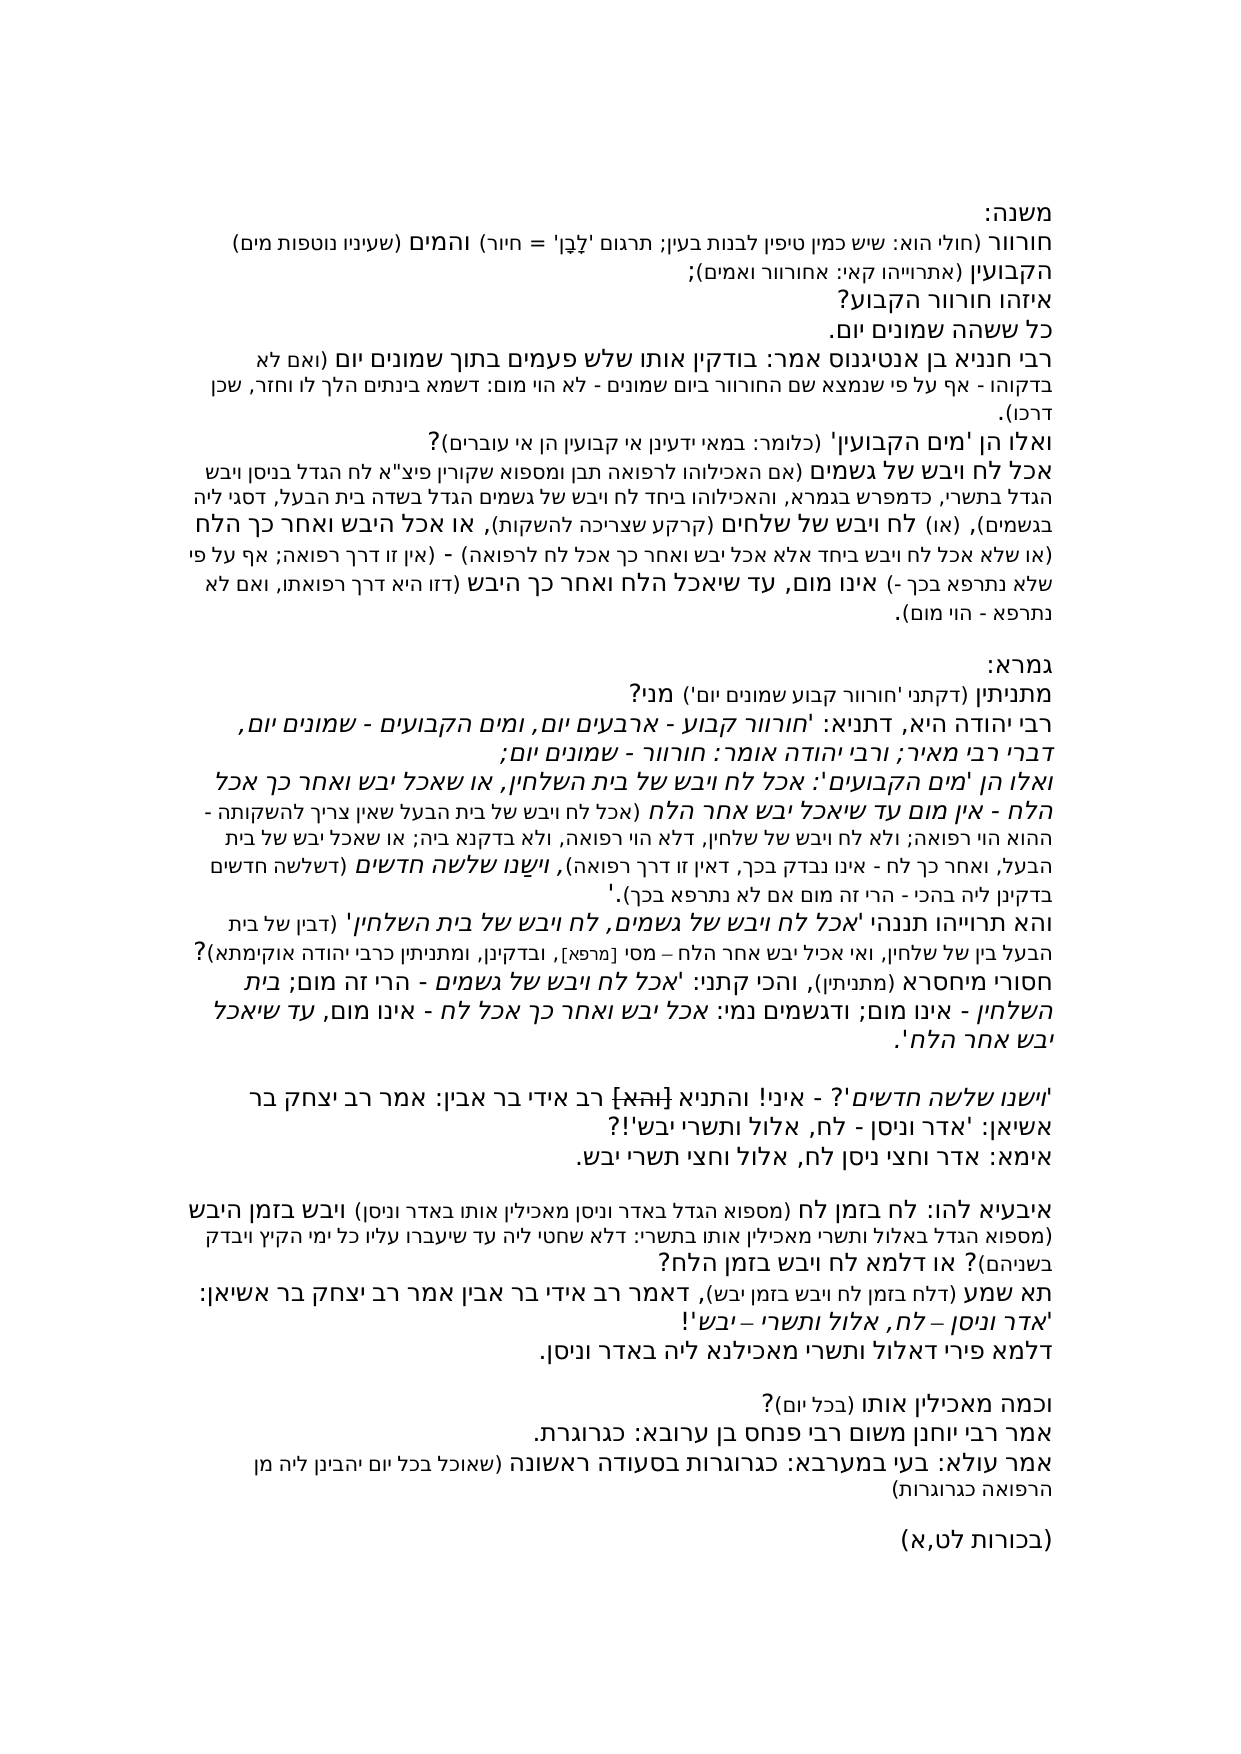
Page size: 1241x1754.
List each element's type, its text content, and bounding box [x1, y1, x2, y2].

text רבי חנניא בן אנטיגנוס אמר: בודקין אותו שלש פעמים בתוך שמונים יום (ואם לא בדקוהו - אף על פי שנמצא שם החורוור ביום שמונים - לא הוי מום: דשמא בינתים הלך לו וחזר, שכן דרכו). [187, 344, 1053, 427]
text חורוור (חולי הוא: שיש כמין טיפין לבנות בעין; תרגום 'לָבָן' = חיור) והמים (שעיניו נוטפות מים) הקבועין (אתרוייהו קאי: אחורוור ואמים); [187, 227, 1053, 286]
text אמר רבי יוחנן משום רבי פנחס בן ערובא: כגרוגרת. [187, 1418, 1053, 1448]
text חסורי מיחסרא (מתניתין), והכי קתני: 'אכל לח ויבש של גשמים - הרי זה מום; בית השלחין - אינו מום; ודגשמים נמי: אכל יבש ואחר כך אכל לח - אינו מום, עד שיאכל יבש אחר הלח'. [187, 967, 1053, 1054]
text אכל לח ויבש של גשמים (אם האכילוהו לרפואה תבן ומספוא שקורין פיצ"א לח הגדל בניסן ויבש הגדל בתשרי, כדמפרש בגמרא, והאכילוהו ביחד לח ויבש של גשמים הגדל בשדה בית הבעל, דסגי ליה בגשמים), (או) לח ויבש של שלחים (קרקע שצריכה להשקות), או אכל היבש ואחר כך הלח (או שלא אכל לח ויבש ביחד אלא אכל יבש ואחר כך אכל לח לרפואה) - (אין זו דרך רפואה; אף על פי שלא נתרפא בכך -) אינו מום, עד שיאכל הלח ואחר כך היבש (דזו היא דרך רפואתו, ואם לא נתרפא - הוי מום). [187, 456, 1053, 626]
text גמרא: [187, 650, 1053, 679]
text רבי יהודה היא, דתניא: 'חורוור קבוע - ארבעים יום, ומים הקבועים - שמונים יום, דברי רבי מאיר; ורבי יהודה אומר: חורוור - שמונים יום; [187, 709, 1053, 767]
text והא תרוייהו תננהי 'אכל לח ויבש של גשמים, לח ויבש של בית השלחין' (דבין של בית הבעל בין של שלחין, ואי אכיל יבש אחר הלח – מסי [מרפא], ובדקינן, ומתניתין כרבי יהודה אוקימתא)? [187, 908, 1053, 967]
text אימא: אדר וחצי ניסן לח, אלול וחצי תשרי יבש. [187, 1142, 1053, 1171]
text תא שמע (דלח בזמן לח ויבש בזמן יבש), דאמר רב אידי בר אבין אמר רב יצחק בר אשיאן: 'אדר וניסן – לח, אלול ותשרי – יבש'! [187, 1278, 1053, 1336]
text מתניתין (דקתני 'חורוור קבוע שמונים יום') מני? [187, 679, 1053, 709]
text איזהו חורוור הקבוע? [187, 286, 1053, 315]
text ואלו הן 'מים הקבועים': אכל לח ויבש של בית השלחין, או שאכל יבש ואחר כך אכל הלח - אין מום עד שיאכל יבש אחר הלח (אכל לח ויבש של בית הבעל שאין צריך להשקותה - ההוא הוי רפואה; ולא לח ויבש של שלחין, דלא הוי רפואה, ולא בדקנא ביה; או שאכל יבש של בית הבעל, ואחר כך לח - אינו נבדק בכך, דאין זו דרך רפואה), וישַנו שלשה חדשים (דשלשה חדשים בדקינן ליה בהכי - הרי זה מום אם לא נתרפא בכך).' [187, 767, 1053, 908]
text (בכורות לט,א) [187, 1525, 1053, 1554]
text כל ששהה שמונים יום. [187, 315, 1053, 344]
text ואלו הן 'מים הקבועין' (כלומר: במאי ידעינן אי קבועין הן אי עוברים)? [187, 427, 1053, 456]
text וכמה מאכילין אותו (בכל יום)? [187, 1389, 1053, 1418]
text 'וישנו שלשה חדשים'? - איני! והתניא [והא] רב אידי בר אבין: אמר רב יצחק בר אשיאן: 'אדר וניסן - לח, אלול ותשרי יבש'!? [187, 1083, 1053, 1142]
text איבעיא להו: לח בזמן לח (מספוא הגדל באדר וניסן מאכילין אותו באדר וניסן) ויבש בזמן היבש (מספוא הגדל באלול ותשרי מאכילין אותו בתשרי: דלא שחטי ליה עד שיעברו עליו כל ימי הקיץ ויבדק בשניהם)? או דלמא לח ויבש בזמן הלח? [187, 1195, 1053, 1278]
text דלמא פירי דאלול ותשרי מאכילנא ליה באדר וניסן. [187, 1336, 1053, 1365]
text אמר עולא: בעי במערבא: כגרוגרות בסעודה ראשונה (שאוכל בכל יום יהבינן ליה מן הרפואה כגרוגרות) [187, 1448, 1053, 1501]
text משנה: [187, 198, 1053, 227]
